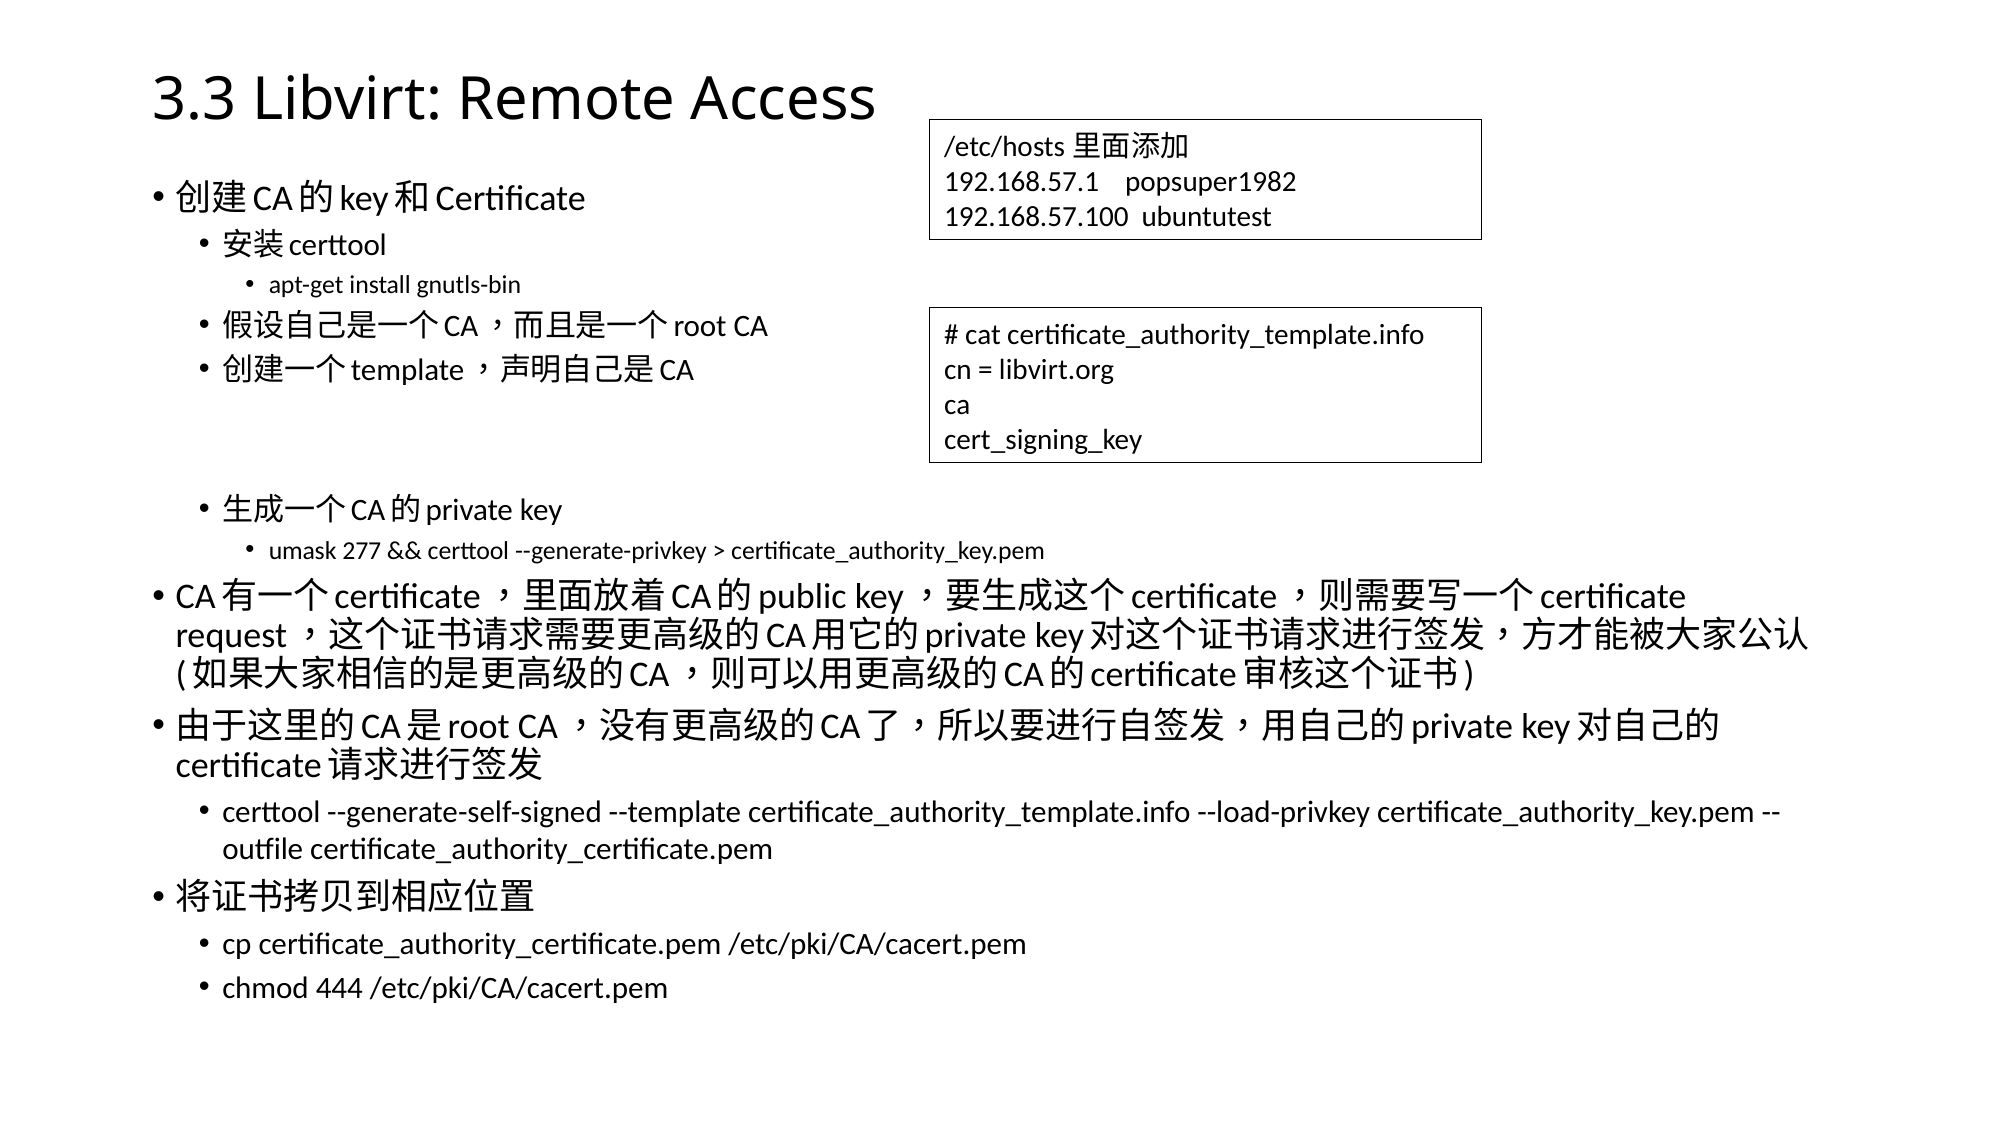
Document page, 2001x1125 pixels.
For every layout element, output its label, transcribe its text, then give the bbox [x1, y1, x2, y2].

text_box # cat certificate_authority_template.info cn = libvirt.org ca cert_signing_key [929, 307, 1482, 463]
text_box /etc/hosts里面添加 192.168.57.1 popsuper1982 192.168.57.100 ubuntutest [929, 119, 1482, 240]
title 3.3 Libvirt: Remote Access [137, 59, 1863, 140]
list 创建CA的key和Certificate 安装certtool apt-get install gnutls-bin 假设自己是一个CA，而且是一个root CA 创建一个template，声明自己是CA 生成一个CA的private key umask 277 && certtool --generate-privkey > certificate_authority_key.pem CA有一个certificate，里面放着CA的public key，要生成这个certificate，则需要写一个certificate request，这个证书请求需要更高级的CA用它的private key对这个证书请求进行签发，方才能被大家公认(如果大家相信的是更高级的CA，则可以用更高级的CA的certificate审核这个证书) 由于这里的CA是root CA，没有更高级的CA了，所以要进行自签发，用自己的private key对自己的certificate请求进行签发 certtool --generate-self-signed --template certificate_authority_template.info --load-privkey certificate_authority_key.pem --outfile certificate_authority_certificate.pem 将证书拷贝到相应位置 cp certificate_authority_certificate.pem /etc/pki/CA/cacert.pem chmod 444 /etc/pki/CA/cacert.pem [137, 171, 1863, 1014]
